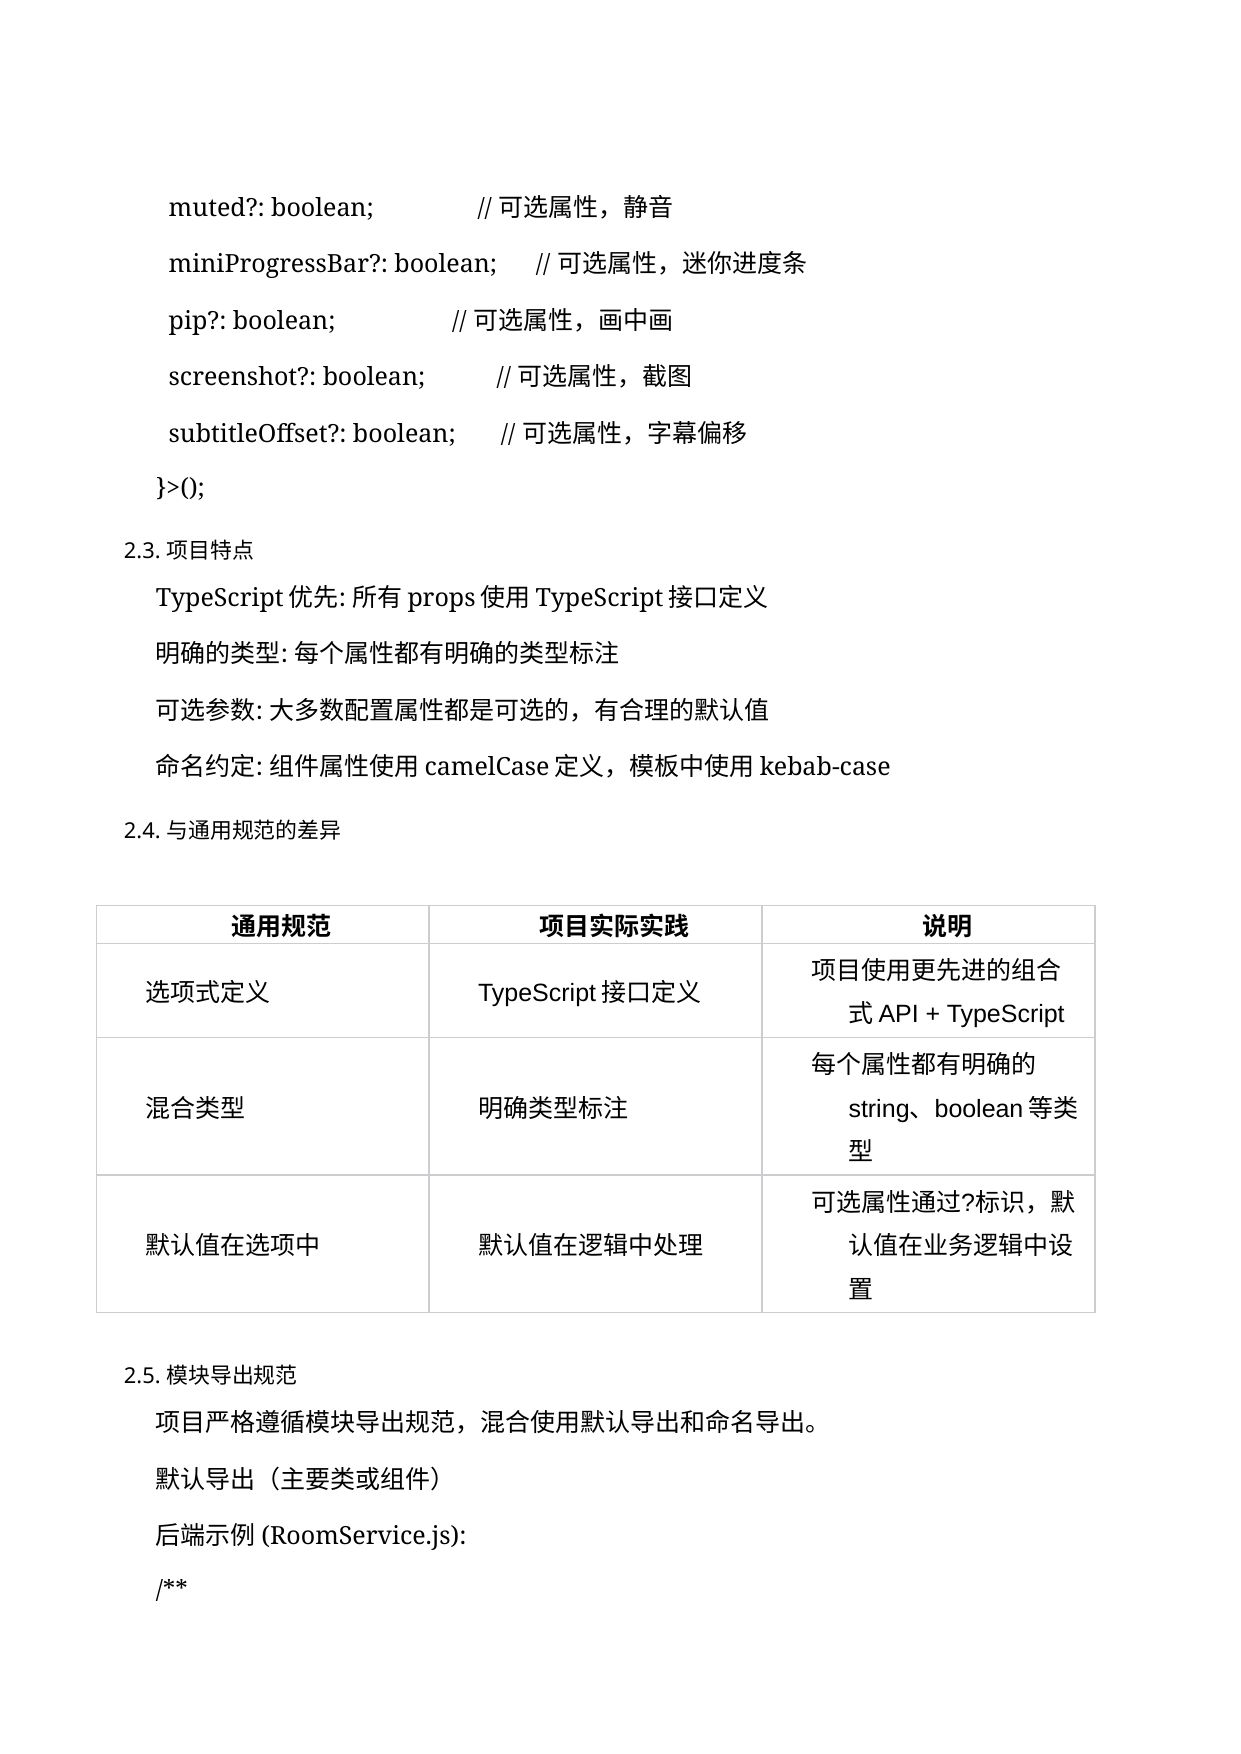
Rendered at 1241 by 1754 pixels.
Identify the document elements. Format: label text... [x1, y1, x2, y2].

subtitle 项目特点 [118, 533, 1122, 565]
table_cell 混合类型 [97, 1038, 428, 1174]
list 项目严格遵循模块导出规范，混合使用默认导出和命名导出。 [156, 1403, 1122, 1439]
list muted?: boolean; // 可选属性，静音 [156, 188, 1122, 224]
table_cell 选项式定义 [97, 944, 428, 1037]
table_header 项目实际实践 [430, 906, 761, 942]
table_header 通用规范 [97, 906, 428, 942]
list 命名约定: 组件属性使用camelCase定义，模板中使用kebab-case [156, 747, 1122, 783]
list }>(); [156, 469, 1122, 503]
table_header 说明 [763, 906, 1094, 942]
list pip?: boolean; // 可选属性，画中画 [156, 300, 1122, 337]
list miniProgressBar?: boolean; // 可选属性，迷你进度条 [156, 244, 1122, 280]
table_cell 可选属性通过?标识，默认值在业务逻辑中设置 [763, 1176, 1094, 1312]
list 可选参数: 大多数配置属性都是可选的，有合理的默认值 [156, 690, 1122, 726]
subtitle 模块导出规范 [118, 1358, 1122, 1390]
list /** [156, 1572, 1122, 1606]
table_cell 明确类型标注 [430, 1038, 761, 1174]
list 明确的类型: 每个属性都有明确的类型标注 [156, 634, 1122, 670]
table_cell TypeScript接口定义 [430, 944, 761, 1037]
list subtitleOffset?: boolean; // 可选属性，字幕偏移 [156, 413, 1122, 449]
table_cell 默认值在逻辑中处理 [430, 1176, 761, 1312]
list 默认导出（主要类或组件） [156, 1459, 1122, 1496]
list screenshot?: boolean; // 可选属性，截图 [156, 357, 1122, 393]
table_cell 每个属性都有明确的string、boolean等类型 [763, 1038, 1094, 1174]
table_cell 默认值在选项中 [97, 1176, 428, 1312]
list TypeScript优先: 所有props使用TypeScript接口定义 [156, 577, 1122, 614]
list 后端示例 (RoomService.js): [156, 1516, 1122, 1552]
table_cell 项目使用更先进的组合式API + TypeScript [763, 944, 1094, 1037]
subtitle 与通用规范的差异 [118, 813, 1122, 844]
